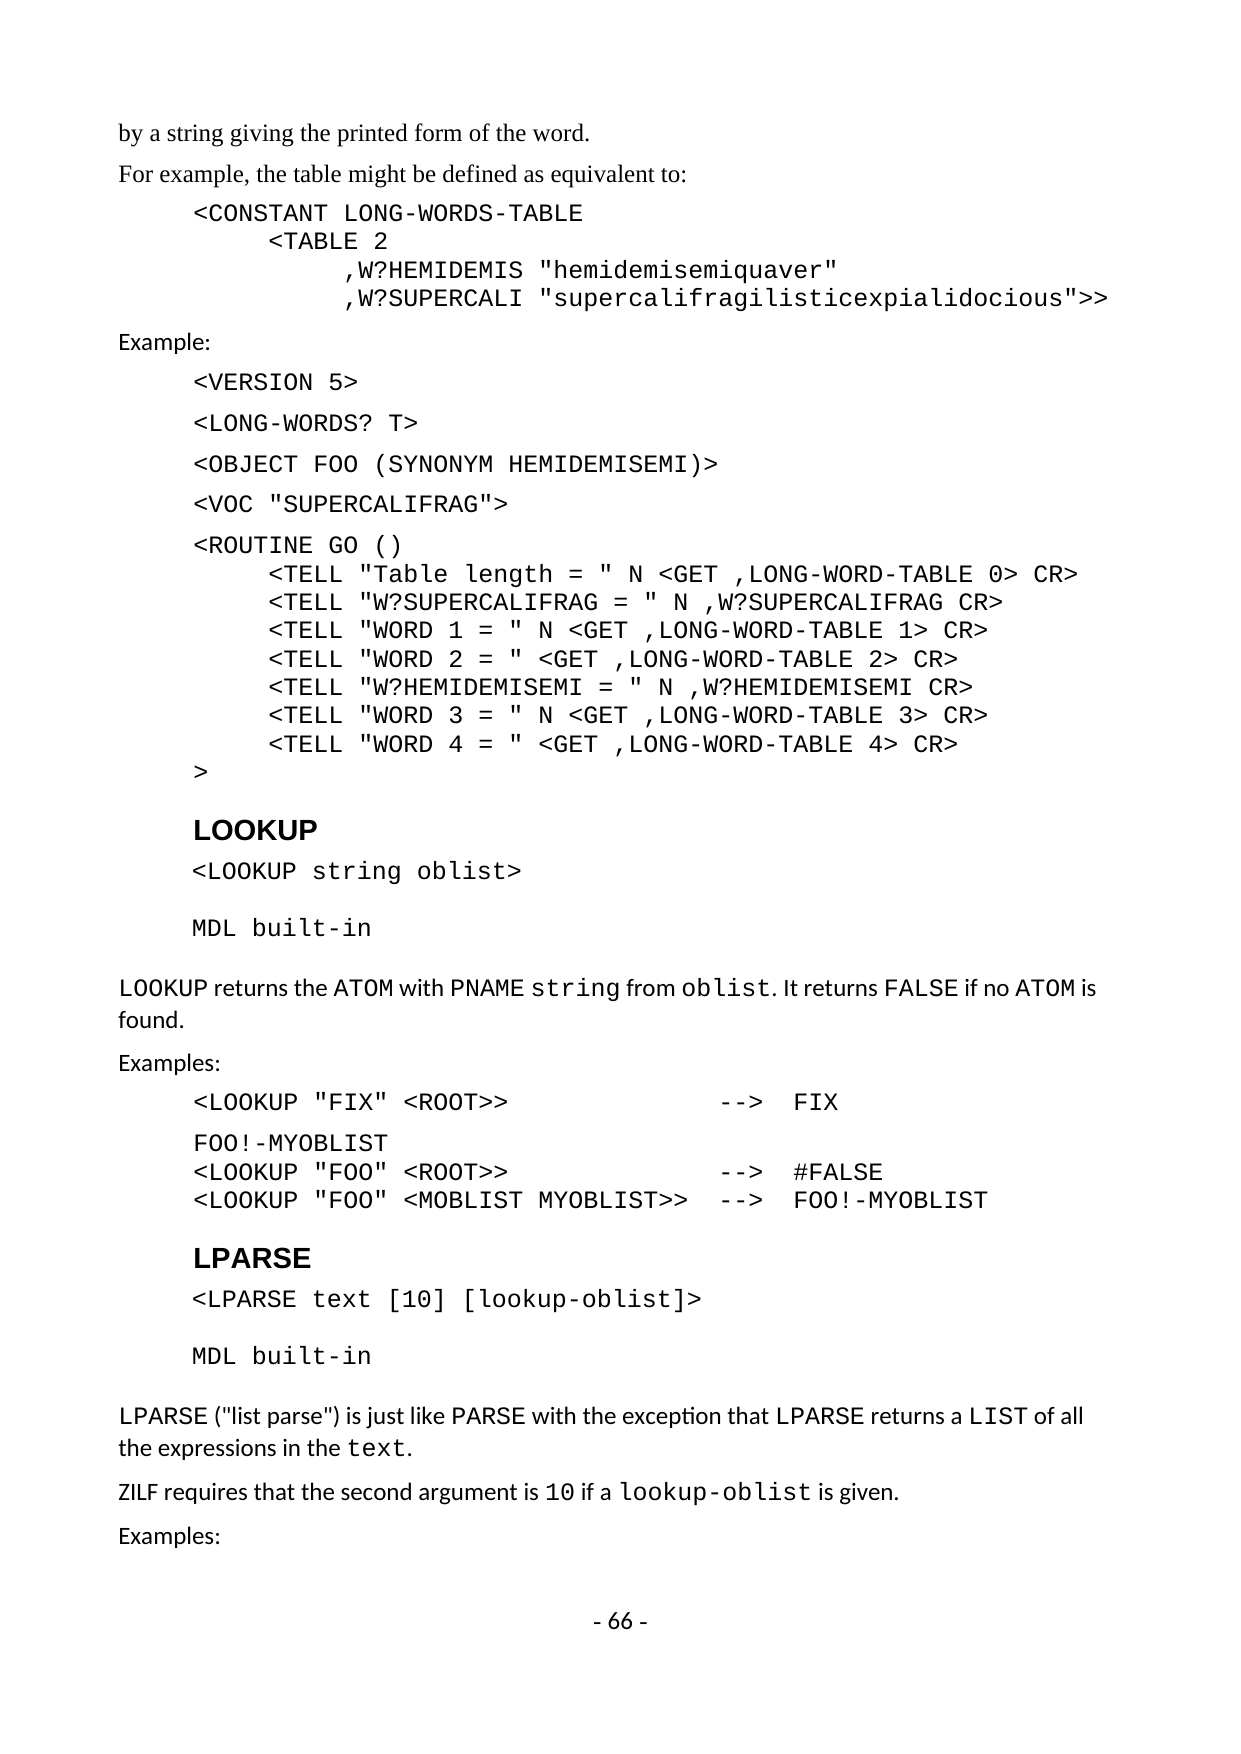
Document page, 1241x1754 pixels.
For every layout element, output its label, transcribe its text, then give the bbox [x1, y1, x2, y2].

text ZILF requires that the second argument is 10 if a lookup-oblist is given. [118, 1476, 1122, 1508]
subtitle LOOKUP [118, 813, 1122, 846]
text Examples: [118, 1047, 1122, 1077]
text <LOOKUP string oblist> [192, 859, 1122, 887]
text <OBJECT FOO (SYNONYM HEMIDEMISEMI)> [118, 451, 1122, 479]
text <LPARSE text [10] [lookup-oblist]> [192, 1287, 1122, 1315]
text by a string giving the printed form of the word. [118, 118, 1122, 147]
text LOOKUP returns the ATOM with PNAME string from oblist. It returns FALSE if no ATOM is found. [118, 972, 1122, 1034]
text FOO!-MYOBLIST <LOOKUP "FOO" <ROOT>> --> #FALSE <LOOKUP "FOO" <MOBLIST MYOBLIST>> --> FOO!-MYOBLIST [118, 1131, 1122, 1216]
text Example: [118, 326, 1122, 357]
text For example, the table might be defined as equivalent to: [118, 159, 1122, 188]
text <VERSION 5> [118, 369, 1122, 398]
subtitle LPARSE [118, 1241, 1122, 1274]
text <LONG-WORDS? T> [118, 410, 1122, 439]
text MDL built-in [192, 1343, 1122, 1372]
text <VOC "SUPERCALIFRAG"> [118, 492, 1122, 520]
text LPARSE ("list parse") is just like PARSE with the exception that LPARSE returns a LIST of all the expressions in the text. [118, 1400, 1122, 1464]
text MDL built-in [192, 916, 1122, 944]
text <CONSTANT LONG-WORDS-TABLE <TABLE 2 ,W?HEMIDEMIS "hemidemisemiquaver" ,W?SUPERCALI "supercalifragilisticexpialidocious">> [118, 201, 1122, 314]
text <ROUTINE GO () <TELL "Table length = " N <GET ,LONG-WORD-TABLE 0> CR> <TELL "W?SUPERCALIFRAG = " N ,W?SUPERCALIFRAG CR> <TELL "WORD 1 = " N <GET ,LONG-WORD-TABLE 1> CR> <TELL "WORD 2 = " <GET ,LONG-WORD-TABLE 2> CR> <TELL "W?HEMIDEMISEMI = " N ,W?HEMIDEMISEMI CR> <TELL "WORD 3 = " N <GET ,LONG-WORD-TABLE 3> CR> <TELL "WORD 4 = " <GET ,LONG-WORD-TABLE 4> CR> > [118, 533, 1122, 788]
text Examples: [118, 1521, 1122, 1551]
text <LOOKUP "FIX" <ROOT>> --> FIX [118, 1090, 1122, 1118]
